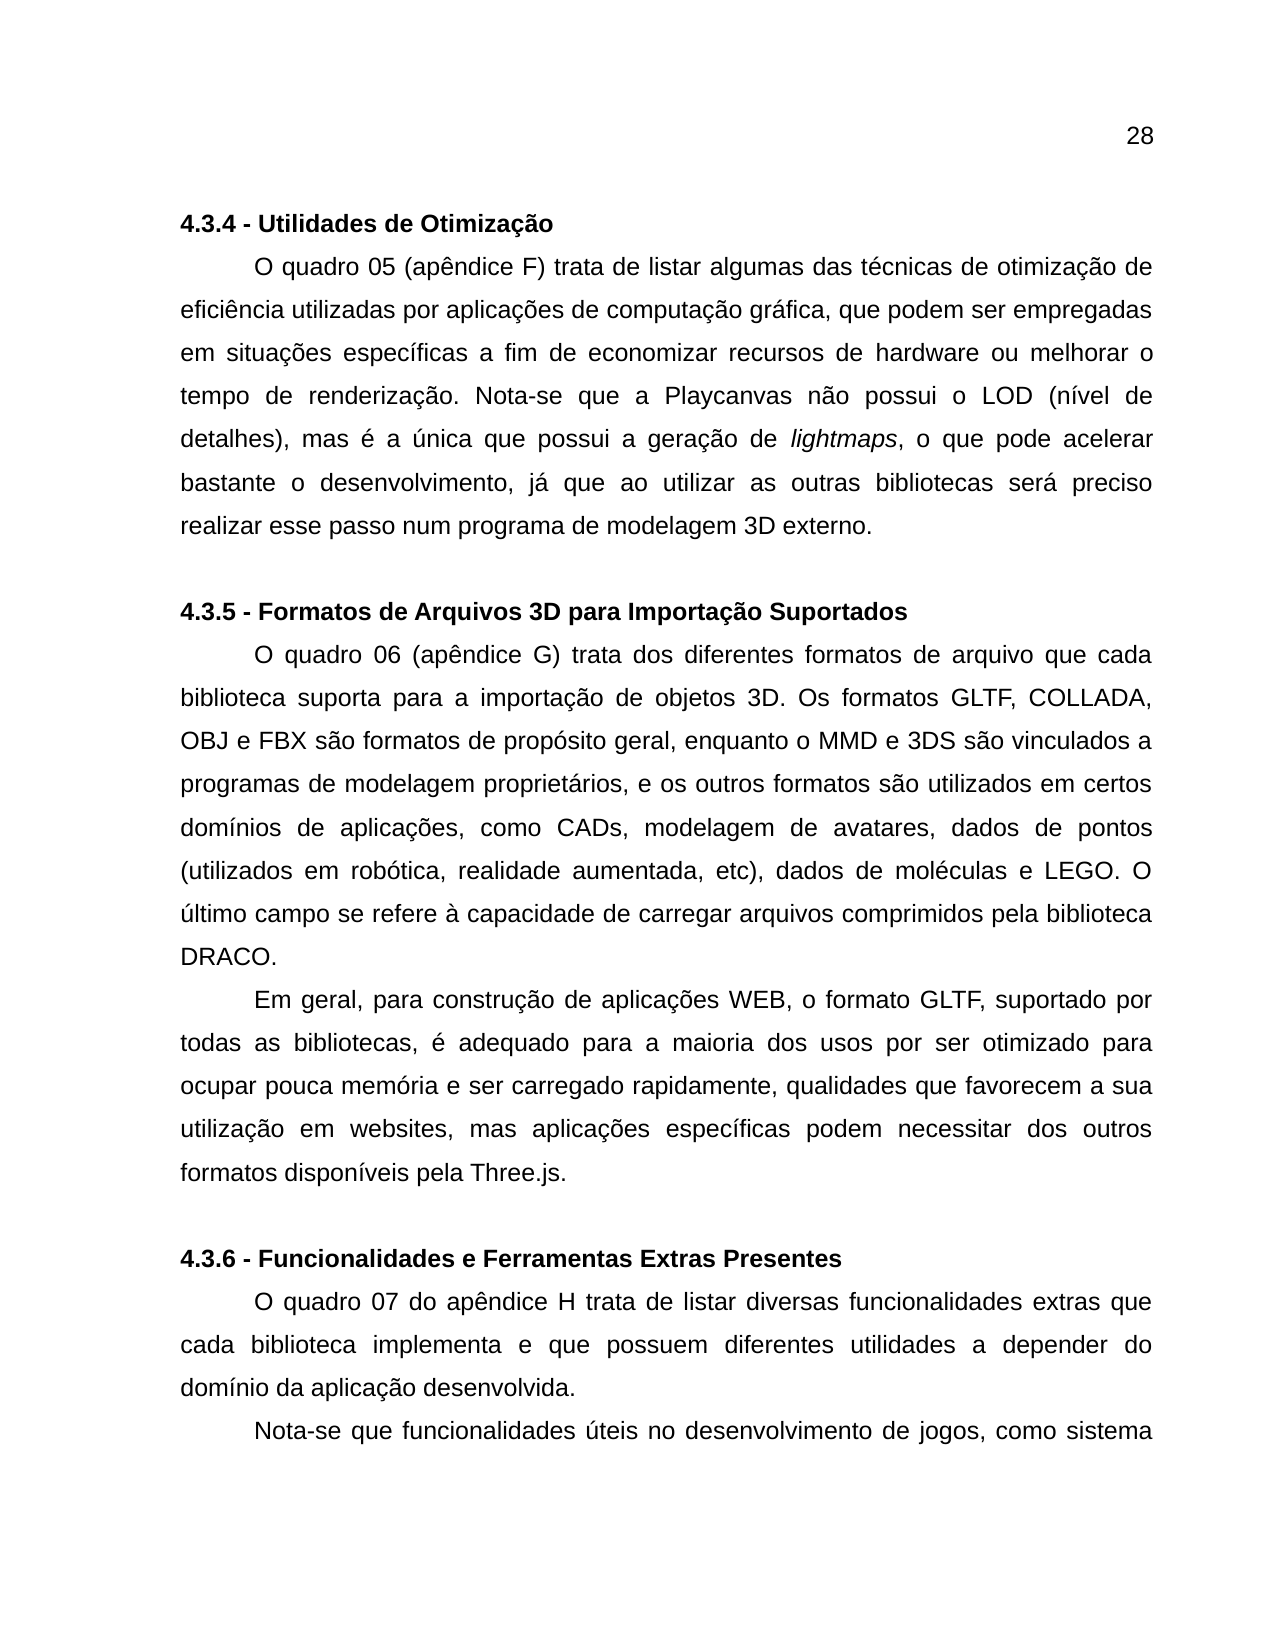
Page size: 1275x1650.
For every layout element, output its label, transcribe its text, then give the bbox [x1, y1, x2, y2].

text O quadro 05 (apêndice F) trata de listar algumas das técnicas de otimização de eficiência utilizadas por aplicações de computação gráfica, que podem ser empregadas em situações específicas a fim de economizar recursos de hardware ou melhorar o tempo de renderização. Nota-se que a Playcanvas não possui o LOD (nível de detalhes), mas é a única que possui a geração de lightmaps, o que pode acelerar bastante o desenvolvimento, já que ao utilizar as outras bibliotecas será preciso realizar esse passo num programa de modelagem 3D externo. [180, 252, 1154, 539]
text Nota-se que funcionalidades úteis no desenvolvimento de jogos, como sistema [180, 1416, 1154, 1445]
subtitle 4.3.4 - Utilidades de Otimização [180, 209, 1154, 238]
text O quadro 06 (apêndice G) trata dos diferentes formatos de arquivo que cada biblioteca suporta para a importação de objetos 3D. Os formatos GLTF, COLLADA, OBJ e FBX são formatos de propósito geral, enquanto o MMD e 3DS são vinculados a programas de modelagem proprietários, e os outros formatos são utilizados em certos domínios de aplicações, como CADs, modelagem de avatares, dados de pontos (utilizados em robótica, realidade aumentada, etc), dados de moléculas e LEGO. O último campo se refere à capacidade de carregar arquivos comprimidos pela biblioteca DRACO. [180, 640, 1154, 971]
subtitle 4.3.5 - Formatos de Arquivos 3D para Importação Suportados [180, 597, 1154, 626]
text O quadro 07 do apêndice H trata de listar diversas funcionalidades extras que cada biblioteca implementa e que possuem diferentes utilidades a depender do domínio da aplicação desenvolvida. [180, 1287, 1154, 1402]
text Em geral, para construção de aplicações WEB, o formato GLTF, suportado por todas as bibliotecas, é adequado para a maioria dos usos por ser otimizado para ocupar pouca memória e ser carregado rapidamente, qualidades que favorecem a sua utilização em websites, mas aplicações específicas podem necessitar dos outros formatos disponíveis pela Three.js. [180, 985, 1154, 1186]
subtitle 4.3.6 - Funcionalidades e Ferramentas Extras Presentes [180, 1244, 1154, 1273]
